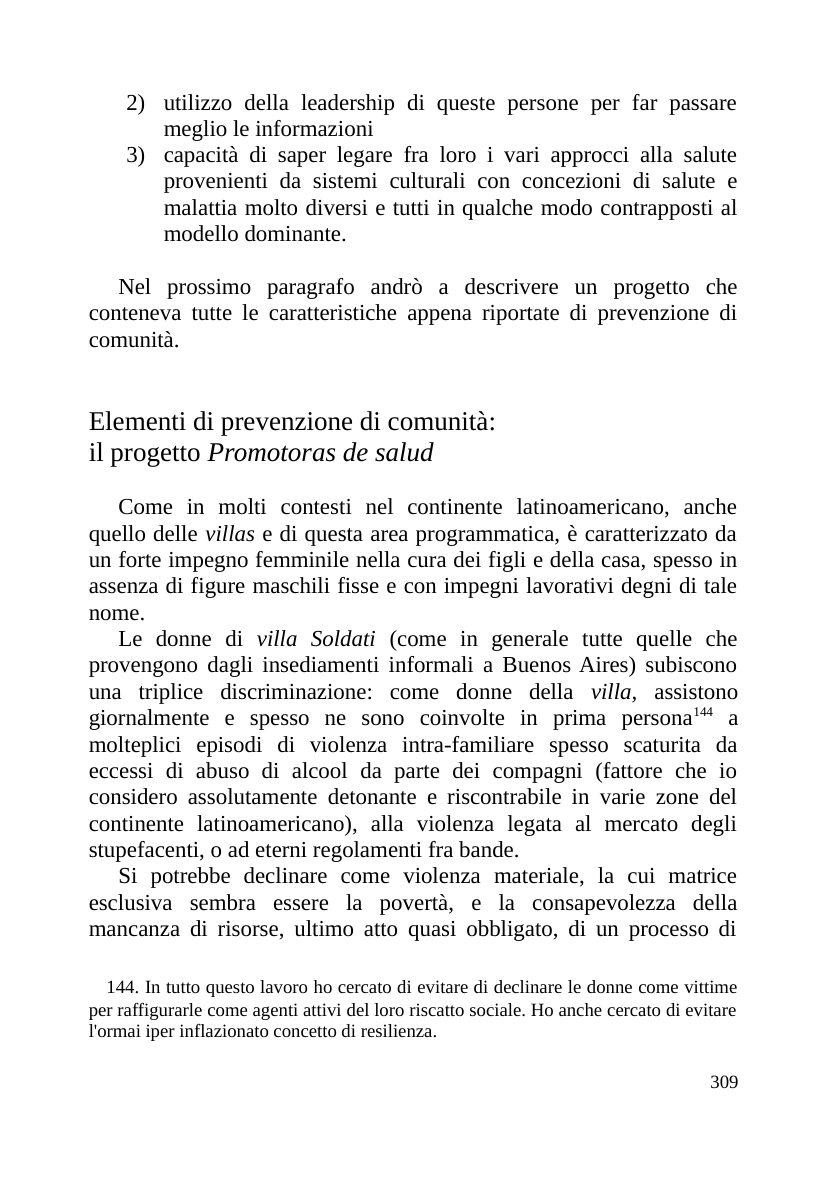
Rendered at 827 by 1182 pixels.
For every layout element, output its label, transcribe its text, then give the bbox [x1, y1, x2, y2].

text Nel prossimo paragrafo andrò a descrivere un progetto che conteneva tutte le caratteristiche appena riportate di prevenzione di comunità. [88, 273, 738, 352]
text In tutto questo lavoro ho cercato di evitare di declinare le donne come vittime per raffigurarle come agenti attivi del loro riscatto sociale. Ho anche cercato di evitare l'ormai iper inflazionato concetto di resilienza. [88, 973, 738, 1042]
list capacità di saper legare fra loro i vari approcci alla salute provenienti da sistemi culturali con concezioni di salute e malattia molto diversi e tutti in qualche modo contrapposti al modello dominante. [126, 141, 738, 247]
subtitle il progetto Promotoras de salud [88, 436, 738, 467]
text Come in molti contesti nel continente latinoamericano, anche quello delle villas e di questa area programmatica, è caratterizzato da un forte impegno femminile nella cura dei figli e della casa, spesso in assenza di figure maschili fisse e con impegni lavorativi degni di tale nome. [88, 493, 738, 625]
list utilizzo della leadership di queste persone per far passare meglio le informazioni [126, 88, 738, 141]
text Si potrebbe declinare come violenza materiale, la cui matrice esclusiva sembra essere la povertà, e la consapevolezza della mancanza di risorse, ultimo atto quasi obbligato, di un processo di [88, 862, 738, 941]
subtitle Elementi di prevenzione di comunità: [88, 405, 738, 436]
text Le donne di villa Soldati (come in generale tutte quelle che provengono dagli insediamenti informali a Buenos Aires) subiscono una triplice discriminazione: come donne della villa, assistono giornalmente e spesso ne sono coinvolte in prima persona a molteplici episodi di violenza intra-familiare spesso scaturita da eccessi di abuso di alcool da parte dei compagni (fattore che io considero assolutamente detonante e riscontrabile in varie zone del continente latinoamericano), alla violenza legata al mercato degli stupefacenti, o ad eterni regolamenti fra bande. [88, 625, 738, 862]
